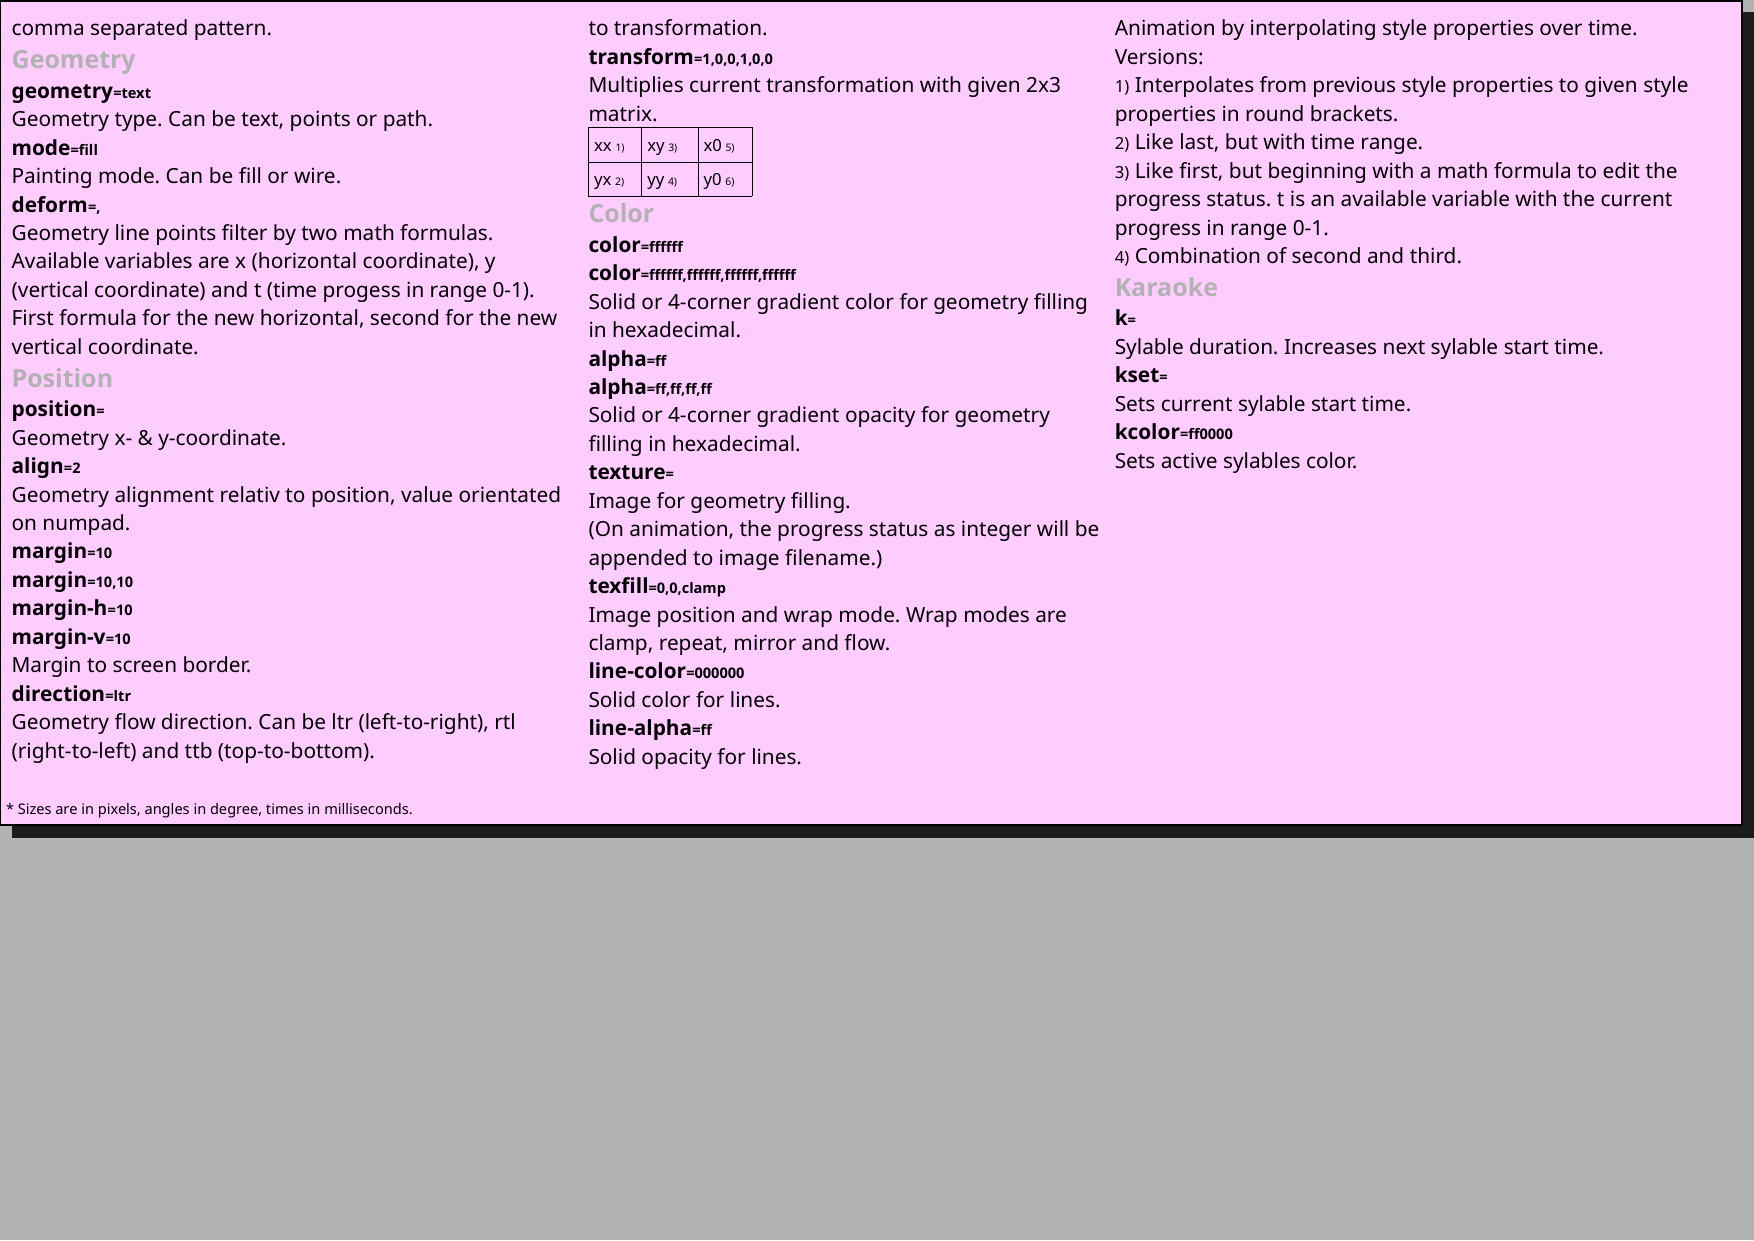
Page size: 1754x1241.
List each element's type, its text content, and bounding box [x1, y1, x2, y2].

table_cell * Sizes are in pixels, angles in degree, times in milliseconds. [1, 2, 1741, 824]
table_header xx 1) [589, 128, 641, 162]
table_header x0 5) [699, 128, 752, 162]
table_header to transformation. transform=1,0,0,1,0,0 Multiplies current transformation with given 2x3 matrix. Color color=ffffff color=ffffff,ffffff,ffffff,ffffff Solid or 4-corner gradient color for geometry filling in hexadecimal. alpha=ff alpha=ff,ff,ff,ff Solid or 4-corner gradient opacity for geometry filling in hexadecimal. texture= Image for geometry filling. (On animation, the progress status as integer will be appended to image filename.) texfill=0,0,clamp Image position and wrap mode. Wrap modes are clamp, repeat, mirror and flow. line-color=000000 Solid color for lines. line-alpha=ff Solid opacity for lines. [583, 8, 1109, 776]
table_cell y0 6) [699, 163, 752, 196]
table_header xy 3) [642, 128, 698, 162]
table_header comma separated pattern. Geometry geometry=text Geometry type. Can be text, points or path. mode=fill Painting mode. Can be fill or wire. deform=, Geometry line points filter by two math formulas. Available variables are x (horizontal coordinate), y (vertical coordinate) and t (time progess in range 0-1). First formula for the new horizontal, second for the new vertical coordinate. Position position= Geometry x- & y-coordinate. align=2 Geometry alignment relativ to position, value orientated on numpad. margin=10 margin=10,10 margin-h=10 margin-v=10 Margin to screen border. direction=ltr Geometry flow direction. Can be ltr (left-to-right), rtl (right-to-left) and ttb (top-to-bottom). [6, 8, 582, 776]
table_header Animation by interpolating style properties over time. Versions: 1) Interpolates from previous style properties to given style properties in round brackets. 2) Like last, but with time range. 3) Like first, but beginning with a math formula to edit the progress status. t is an available variable with the current progress in range 0-1. 4) Combination of second and third. Karaoke k= Sylable duration. Increases next sylable start time. kset= Sets current sylable start time. kcolor=ff0000 Sets active sylables color. [1109, 8, 1736, 776]
table_cell yy 4) [642, 163, 698, 196]
table_cell yx 2) [589, 163, 641, 196]
